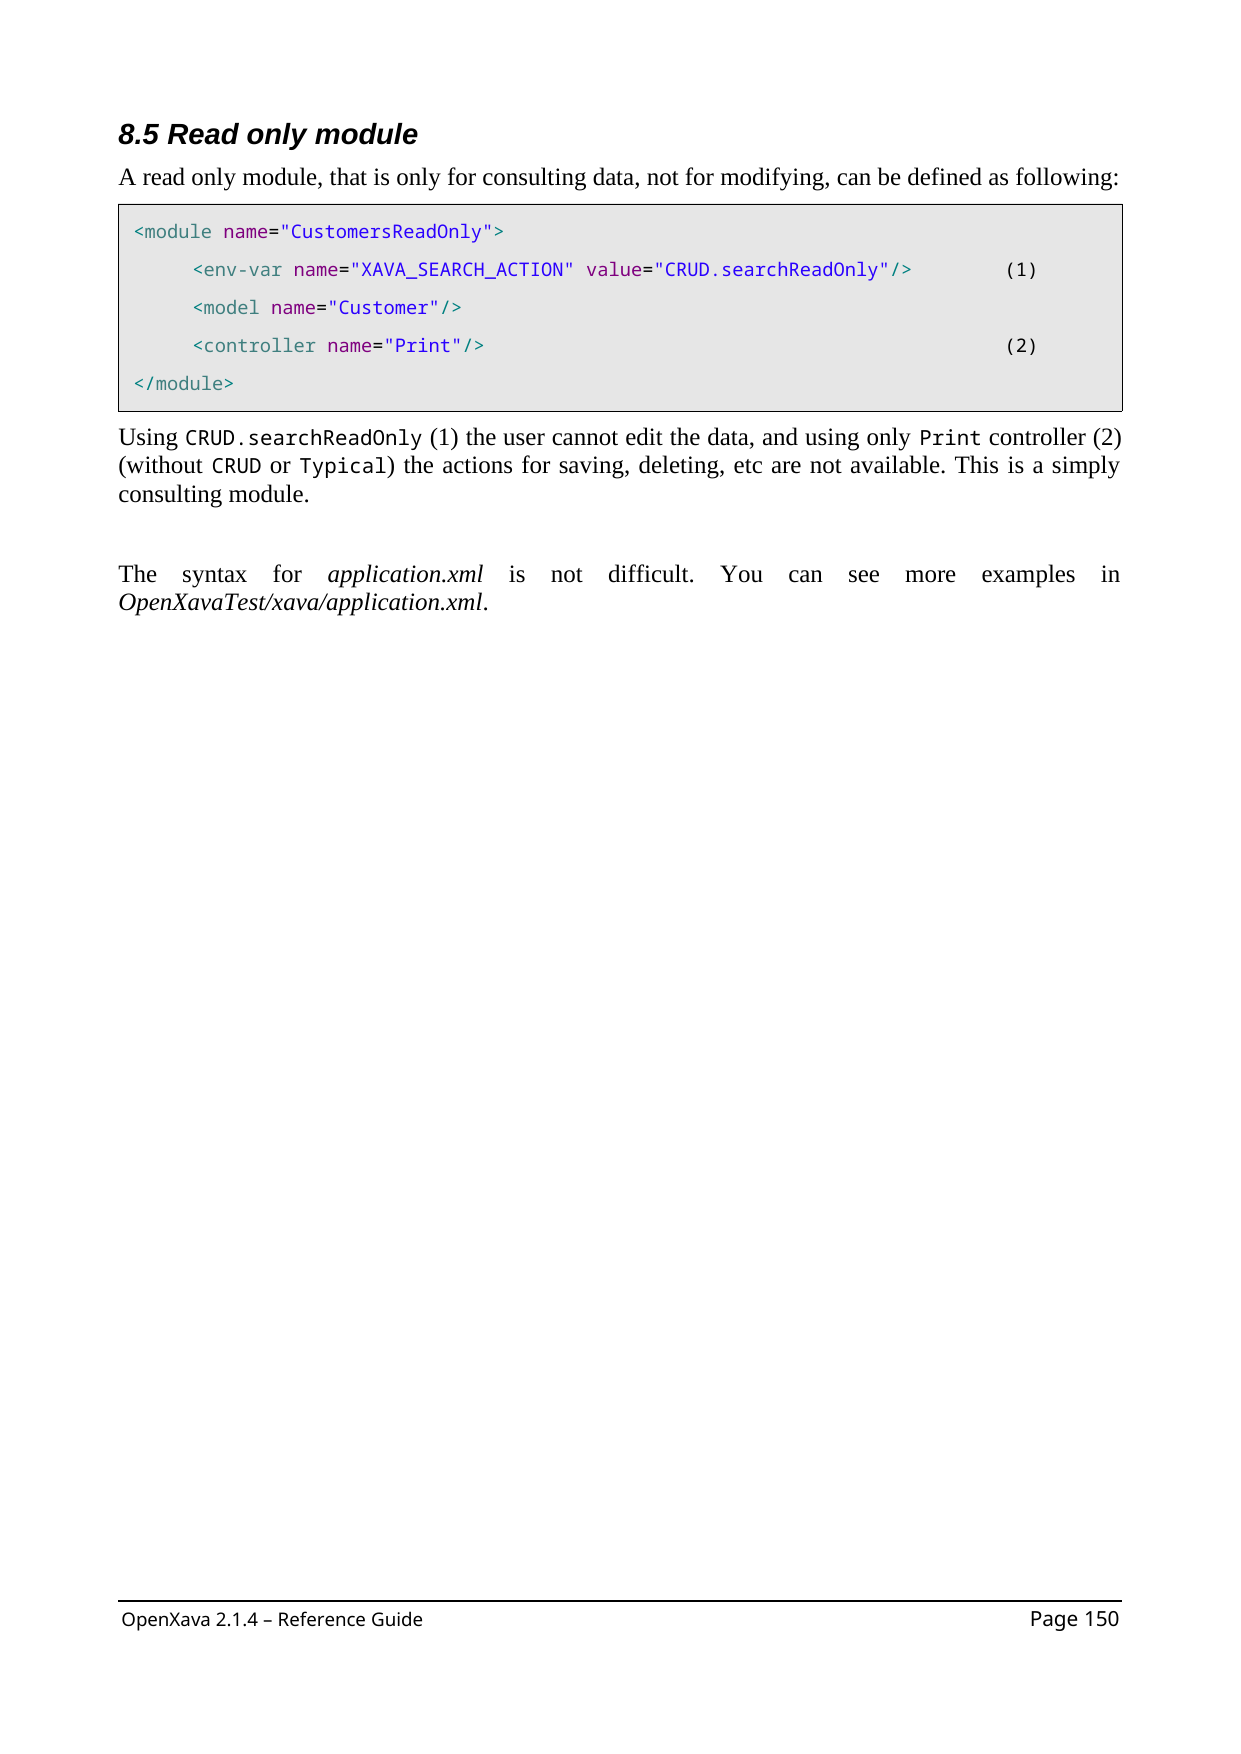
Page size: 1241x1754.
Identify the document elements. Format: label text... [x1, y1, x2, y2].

text Using CRUD.searchReadOnly (1) the user cannot edit the data, and using only Print controller (2) (without CRUD or Typical) the actions for saving, deleting, etc are not available. This is a simply consulting module. [118, 423, 1122, 508]
text The syntax for application.xml is not difficult. You can see more examples in OpenXavaTest/xava/application.xml. [118, 560, 1122, 616]
text <controller name="Print"/> (2) [119, 318, 1122, 356]
text <module name="CustomersReadOnly"> [119, 205, 1122, 242]
text <model name="Customer"/> [119, 279, 1122, 318]
text A read only module, that is only for consulting data, not for modifying, can be defined as following: [118, 163, 1122, 191]
text <env-var name="XAVA_SEARCH_ACTION" value="CRUD.searchReadOnly"/> (1) [119, 242, 1122, 279]
subtitle Read only module [118, 118, 1122, 151]
text </module> [119, 356, 1122, 411]
